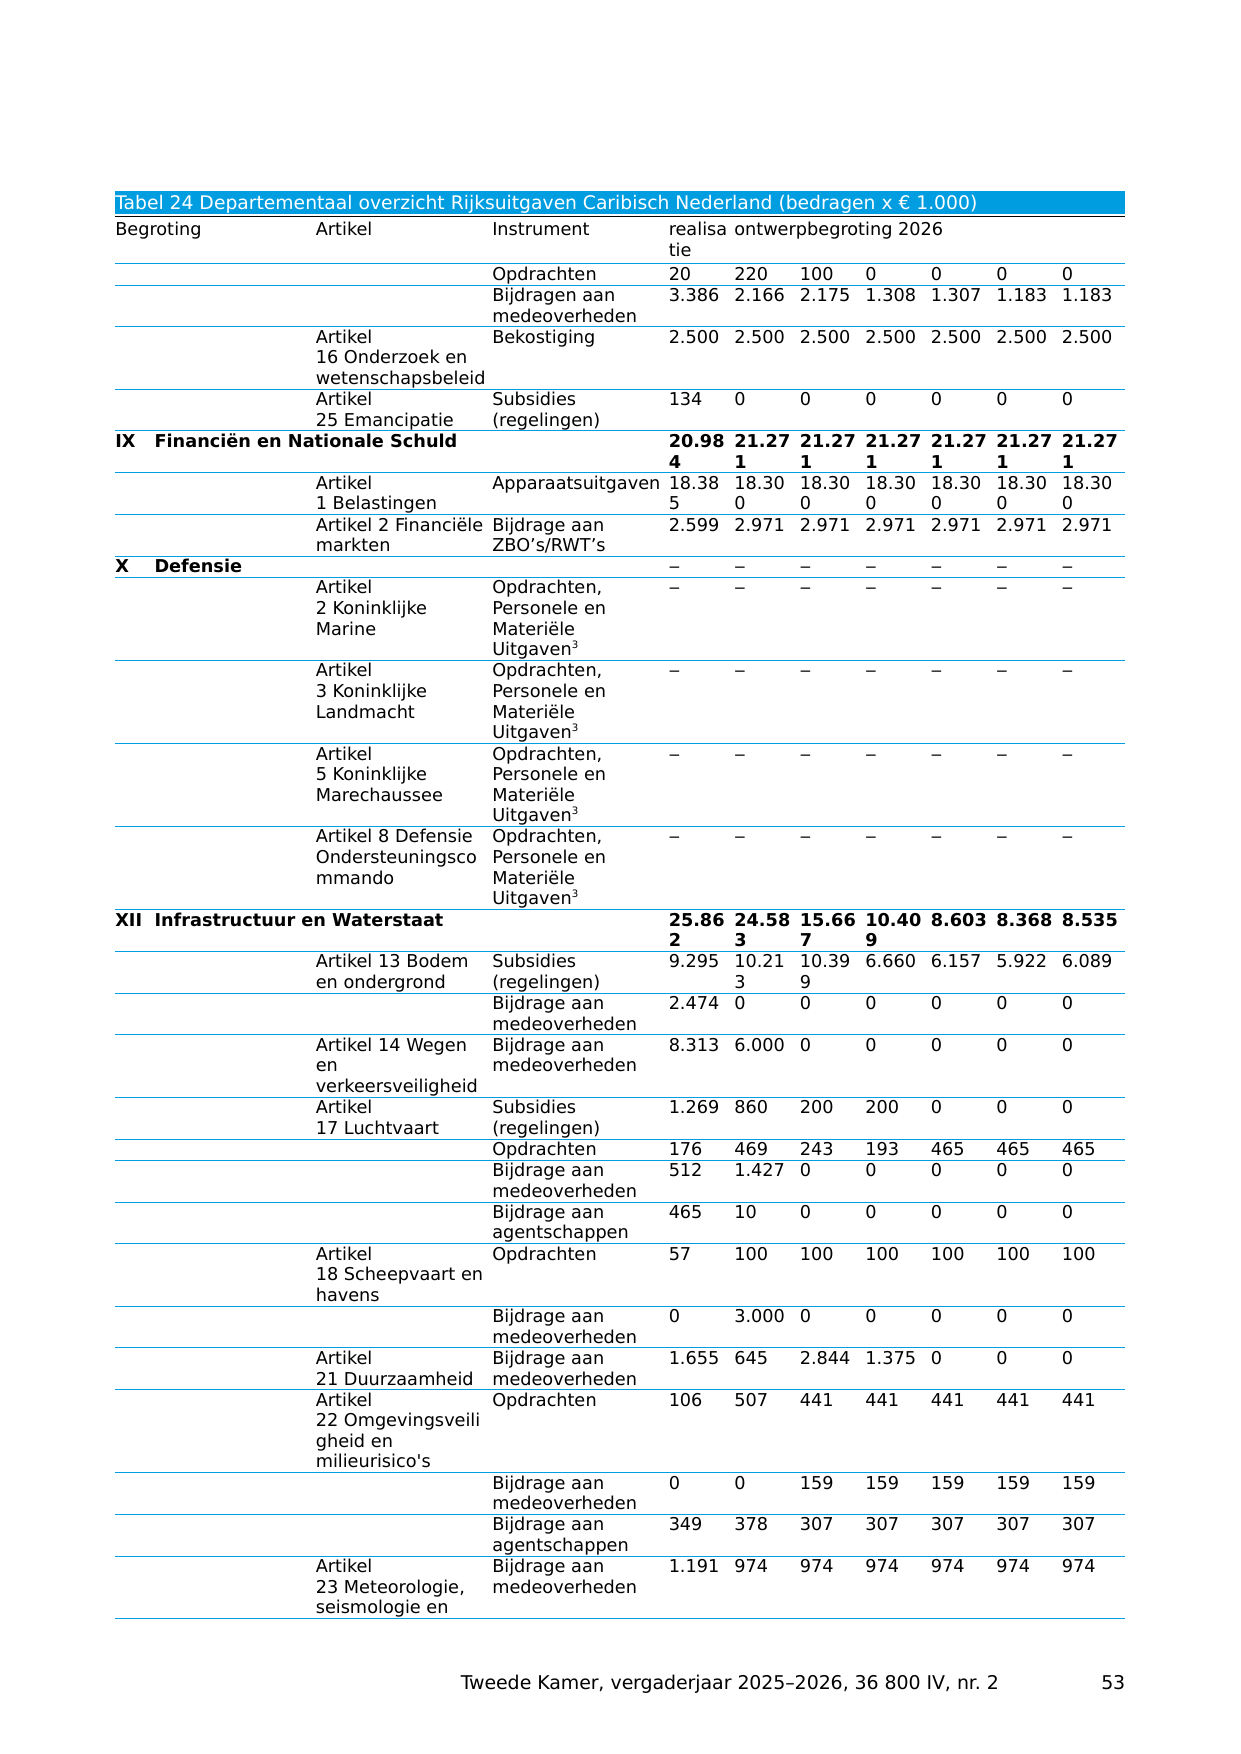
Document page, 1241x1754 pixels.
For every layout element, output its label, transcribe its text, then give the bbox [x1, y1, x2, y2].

table_cell 2.500 [928, 327, 993, 389]
table_cell 2.175 [797, 286, 862, 326]
table_cell 0 [731, 390, 797, 430]
table_cell 18.300 [862, 473, 928, 514]
table_cell Bijdrage aan medeoverheden [489, 1035, 666, 1097]
table_cell 8.603 [928, 910, 993, 951]
table_cell Opdrachten, Personele en Materiële Uitgaven3 [489, 578, 666, 660]
table_cell 441 [1059, 1390, 1125, 1472]
table_cell [151, 1348, 313, 1389]
table_cell [151, 1515, 313, 1556]
table_cell 0 [928, 1203, 993, 1243]
table_cell 307 [1059, 1515, 1125, 1556]
table_cell [313, 1140, 489, 1159]
table_cell 0 [797, 1307, 862, 1347]
table_cell ‒ [797, 827, 862, 909]
table_cell Artikel 2 Koninklijke Marine [313, 578, 489, 660]
table_cell Subsidies (regelingen) [489, 952, 666, 992]
table_cell 349 [666, 1515, 731, 1556]
table_cell ‒ [1059, 578, 1125, 660]
table_cell 2.500 [666, 327, 731, 389]
table_cell Bijdrage aan ZBO’s/RWT’s [489, 515, 666, 556]
table_cell Bijdrage aan medeoverheden [489, 1161, 666, 1201]
table_cell 8.313 [666, 1035, 731, 1097]
table_cell ‒ [666, 744, 731, 826]
table_cell [115, 473, 151, 514]
table_cell [115, 1161, 151, 1201]
table_cell [115, 264, 151, 284]
table_cell 21.271 [1059, 431, 1125, 472]
table_cell 974 [797, 1557, 862, 1618]
table_cell Bijdrage aan medeoverheden [489, 994, 666, 1034]
table_cell [151, 952, 313, 992]
table_cell 0 [928, 994, 993, 1034]
table_cell 57 [666, 1244, 731, 1306]
table_cell 0 [928, 1307, 993, 1347]
table_cell 25.862 [666, 910, 731, 951]
table_cell [115, 1473, 151, 1514]
table_cell [151, 390, 313, 430]
table_cell 2.971 [731, 515, 797, 556]
table_cell 5.922 [993, 952, 1059, 992]
table_cell 0 [1059, 994, 1125, 1034]
table_cell 159 [862, 1473, 928, 1514]
table_cell 507 [731, 1390, 797, 1472]
table_cell 0 [862, 1307, 928, 1347]
table_cell ‒ [666, 827, 731, 909]
table_cell [151, 1203, 313, 1243]
table_cell Opdrachten, Personele en Materiële Uitgaven3 [489, 744, 666, 826]
table_cell 0 [928, 1035, 993, 1097]
table_cell Artikel 22 Omgevingsveiligheid en milieurisico's [313, 1390, 489, 1472]
table_cell 0 [1059, 264, 1125, 284]
table_cell 974 [1059, 1557, 1125, 1618]
table_cell 0 [1059, 1203, 1125, 1243]
table_cell 10.213 [731, 952, 797, 992]
table_cell 2.166 [731, 286, 797, 326]
table_cell ‒ [1059, 661, 1125, 743]
table_cell ‒ [862, 661, 928, 743]
table_cell [115, 1203, 151, 1243]
table_cell 0 [993, 1161, 1059, 1201]
table_cell ‒ [928, 827, 993, 909]
table_cell 8.368 [993, 910, 1059, 951]
table_cell ‒ [862, 557, 928, 577]
table_cell ‒ [797, 557, 862, 577]
table_cell 2.599 [666, 515, 731, 556]
table_cell 10.399 [797, 952, 862, 992]
table_cell [489, 910, 666, 951]
table_cell 0 [1059, 1348, 1125, 1389]
table_cell [151, 1098, 313, 1138]
table_cell ‒ [993, 661, 1059, 743]
table_cell [115, 327, 151, 389]
table_cell 21.271 [862, 431, 928, 472]
table_cell 0 [862, 994, 928, 1034]
table_cell 0 [797, 994, 862, 1034]
table_cell 0 [666, 1473, 731, 1514]
table_cell 220 [731, 264, 797, 284]
table_cell ontwerpbegroting 2026 [731, 217, 1125, 263]
table_cell ‒ [797, 744, 862, 826]
table_cell 100 [928, 1244, 993, 1306]
table_cell Opdrachten [489, 1390, 666, 1472]
table_cell 159 [928, 1473, 993, 1514]
table_cell [115, 515, 151, 556]
table_cell ‒ [862, 744, 928, 826]
table_cell [151, 515, 313, 556]
table_cell Bijdrage aan medeoverheden [489, 1307, 666, 1347]
table_cell 3.000 [731, 1307, 797, 1347]
table_cell Artikel 3 Koninklijke Landmacht [313, 661, 489, 743]
table_cell [115, 390, 151, 430]
table_cell 0 [1059, 1161, 1125, 1201]
table_cell 193 [862, 1140, 928, 1159]
table_cell 2.500 [731, 327, 797, 389]
table_cell 0 [862, 390, 928, 430]
table_cell 0 [928, 1098, 993, 1138]
table_cell 2.500 [797, 327, 862, 389]
table_cell 0 [731, 994, 797, 1034]
table_cell [313, 1161, 489, 1201]
table_cell [115, 1390, 151, 1472]
table_cell ‒ [731, 827, 797, 909]
table_cell 15.667 [797, 910, 862, 951]
table_cell Bijdrage aan medeoverheden [489, 1473, 666, 1514]
table_cell 0 [862, 1161, 928, 1201]
table_cell 441 [928, 1390, 993, 1472]
table_cell 0 [666, 1307, 731, 1347]
table_cell [151, 1307, 313, 1347]
table_cell 378 [731, 1515, 797, 1556]
table_cell [115, 1307, 151, 1347]
table_cell 10 [731, 1203, 797, 1243]
table_cell 1.183 [1059, 286, 1125, 326]
table_cell 2.500 [862, 327, 928, 389]
table_cell 441 [797, 1390, 862, 1472]
table_cell [115, 1098, 151, 1138]
table_cell Artikel 17 Luchtvaart [313, 1098, 489, 1138]
table_cell [151, 286, 313, 326]
table_cell ‒ [731, 557, 797, 577]
table_cell [115, 744, 151, 826]
table_cell 307 [862, 1515, 928, 1556]
table_cell 2.474 [666, 994, 731, 1034]
table_cell 100 [1059, 1244, 1125, 1306]
table_cell 465 [928, 1140, 993, 1159]
table_cell Artikel 5 Koninklijke Marechaussee [313, 744, 489, 826]
table_cell Artikel 21 Duurzaamheid [313, 1348, 489, 1389]
table_cell ‒ [862, 827, 928, 909]
table_cell 0 [797, 1161, 862, 1201]
table_cell Bijdrage aan medeoverheden [489, 1557, 666, 1618]
table_cell 1.307 [928, 286, 993, 326]
table_cell ‒ [1059, 744, 1125, 826]
table_cell 243 [797, 1140, 862, 1159]
table_cell Opdrachten [489, 1140, 666, 1159]
table_cell [313, 1515, 489, 1556]
table_cell 0 [731, 1473, 797, 1514]
table_cell 974 [993, 1557, 1059, 1618]
table_cell 0 [1059, 1307, 1125, 1347]
table_cell Artikel 23 Meteorologie, seismologie en [313, 1557, 489, 1618]
table_cell [313, 994, 489, 1034]
table_cell [151, 473, 313, 514]
table_cell 645 [731, 1348, 797, 1389]
table_cell 21.271 [731, 431, 797, 472]
table_cell [313, 1203, 489, 1243]
table_cell [151, 827, 313, 909]
table_cell Artikel 2 Financiële markten [313, 515, 489, 556]
table_cell 200 [862, 1098, 928, 1138]
table_cell 10.409 [862, 910, 928, 951]
table_cell Infrastructuur en Waterstaat [151, 910, 489, 951]
table_cell [151, 264, 313, 284]
table_cell [151, 1035, 313, 1097]
table_cell 18.300 [797, 473, 862, 514]
table_cell [151, 994, 313, 1034]
table_cell Opdrachten [489, 264, 666, 284]
table_cell [115, 1557, 151, 1618]
table_cell 1.269 [666, 1098, 731, 1138]
table_cell 0 [862, 1203, 928, 1243]
table_cell ‒ [666, 557, 731, 577]
table_cell [313, 557, 489, 577]
table_cell 2.971 [862, 515, 928, 556]
table_cell ‒ [666, 661, 731, 743]
table_cell 21.271 [928, 431, 993, 472]
table_cell Artikel 13 Bodem en ondergrond [313, 952, 489, 992]
table_cell Opdrachten, Personele en Materiële Uitgaven3 [489, 827, 666, 909]
table_cell 8.535 [1059, 910, 1125, 951]
table_cell 159 [993, 1473, 1059, 1514]
table_cell 0 [993, 264, 1059, 284]
table_cell 0 [797, 1035, 862, 1097]
table_cell 1.191 [666, 1557, 731, 1618]
table_cell 0 [1059, 390, 1125, 430]
table_cell Subsidies (regelingen) [489, 1098, 666, 1138]
table_cell 307 [928, 1515, 993, 1556]
table_cell 0 [862, 1035, 928, 1097]
table_cell 18.300 [993, 473, 1059, 514]
table_cell Bijdrage aan agentschappen [489, 1515, 666, 1556]
table_cell 100 [797, 264, 862, 284]
table_cell 441 [862, 1390, 928, 1472]
table_cell ‒ [928, 661, 993, 743]
table_cell ‒ [797, 578, 862, 660]
table_cell 18.300 [928, 473, 993, 514]
table_cell 974 [731, 1557, 797, 1618]
table_cell ‒ [928, 557, 993, 577]
table_cell [489, 557, 666, 577]
table_cell ‒ [993, 578, 1059, 660]
table_cell 3.386 [666, 286, 731, 326]
table_cell IX [115, 431, 151, 472]
table_cell X [115, 557, 151, 577]
table_cell 465 [993, 1140, 1059, 1159]
table_cell ‒ [993, 827, 1059, 909]
table_cell 176 [666, 1140, 731, 1159]
table_cell 106 [666, 1390, 731, 1472]
table_cell Artikel 1 Belastingen [313, 473, 489, 514]
table_cell 18.385 [666, 473, 731, 514]
table_cell Artikel 14 Wegen en verkeersveiligheid [313, 1035, 489, 1097]
table_cell 2.971 [797, 515, 862, 556]
table_cell [115, 952, 151, 992]
table_cell 469 [731, 1140, 797, 1159]
table_cell ‒ [862, 578, 928, 660]
table_cell 2.971 [928, 515, 993, 556]
table_cell Artikel 8 Defensie Ondersteuningscommando [313, 827, 489, 909]
table_cell 512 [666, 1161, 731, 1201]
table_cell [115, 1515, 151, 1556]
table_cell 0 [993, 1203, 1059, 1243]
table_cell 0 [797, 1203, 862, 1243]
table_cell 2.971 [993, 515, 1059, 556]
table_cell 0 [993, 1348, 1059, 1389]
table_cell Financiën en Nationale Schuld [151, 431, 489, 472]
table_cell 0 [993, 1307, 1059, 1347]
table_cell 0 [928, 1161, 993, 1201]
table_cell 1.183 [993, 286, 1059, 326]
table_cell 20.984 [666, 431, 731, 472]
table_cell Artikel 25 Emancipatie [313, 390, 489, 430]
table_cell 0 [993, 1035, 1059, 1097]
table_cell 1.308 [862, 286, 928, 326]
table_cell realisatie [666, 217, 731, 263]
table_cell Opdrachten [489, 1244, 666, 1306]
table_cell 307 [993, 1515, 1059, 1556]
table_cell ‒ [928, 744, 993, 826]
table_cell ‒ [993, 557, 1059, 577]
table_cell [151, 327, 313, 389]
table_cell 2.844 [797, 1348, 862, 1389]
table_cell [313, 1473, 489, 1514]
table_cell ‒ [993, 744, 1059, 826]
table_cell 6.000 [731, 1035, 797, 1097]
table_cell 1.655 [666, 1348, 731, 1389]
table_cell XII [115, 910, 151, 951]
table_cell ‒ [731, 578, 797, 660]
table_cell 0 [1059, 1098, 1125, 1138]
table_cell 100 [797, 1244, 862, 1306]
table_cell 200 [797, 1098, 862, 1138]
table_cell [313, 1307, 489, 1347]
table_cell 24.583 [731, 910, 797, 951]
table_cell 0 [928, 390, 993, 430]
table_cell 9.295 [666, 952, 731, 992]
table_cell ‒ [731, 744, 797, 826]
table_cell 159 [797, 1473, 862, 1514]
table_cell 974 [862, 1557, 928, 1618]
table_cell 100 [862, 1244, 928, 1306]
table_cell 0 [928, 264, 993, 284]
table_cell 18.300 [731, 473, 797, 514]
table_cell Begroting [115, 217, 313, 263]
table_cell ‒ [1059, 557, 1125, 577]
table_cell Opdrachten, Personele en Materiële Uitgaven3 [489, 661, 666, 743]
table_cell [313, 286, 489, 326]
table_cell 21.271 [993, 431, 1059, 472]
table_cell Artikel 18 Scheepvaart en havens [313, 1244, 489, 1306]
table_cell Defensie [151, 557, 313, 577]
table_cell [151, 1140, 313, 1159]
table_cell 0 [928, 1348, 993, 1389]
table_cell 465 [1059, 1140, 1125, 1159]
table_cell [115, 1244, 151, 1306]
table_cell [115, 1035, 151, 1097]
table_cell ‒ [731, 661, 797, 743]
table_cell [489, 431, 666, 472]
table_cell [115, 661, 151, 743]
table_cell Bijdragen aan medeoverheden [489, 286, 666, 326]
table_cell 465 [666, 1203, 731, 1243]
table_cell 0 [797, 390, 862, 430]
table_cell [313, 264, 489, 284]
table_cell 6.089 [1059, 952, 1125, 992]
table_cell ‒ [1059, 827, 1125, 909]
table_cell Subsidies (regelingen) [489, 390, 666, 430]
table_cell Artikel 16 Onderzoek en wetenschapsbeleid [313, 327, 489, 389]
table_cell 0 [1059, 1035, 1125, 1097]
table_cell 6.660 [862, 952, 928, 992]
table_cell ‒ [928, 578, 993, 660]
table_cell [151, 661, 313, 743]
table_cell ‒ [797, 661, 862, 743]
table_cell [151, 1557, 313, 1618]
table_cell 100 [731, 1244, 797, 1306]
table_cell 0 [862, 264, 928, 284]
table_cell Bekostiging [489, 327, 666, 389]
table_cell 6.157 [928, 952, 993, 992]
table_cell [115, 286, 151, 326]
table_cell 860 [731, 1098, 797, 1138]
table_cell Artikel [313, 217, 489, 263]
table_cell [115, 578, 151, 660]
table_cell 21.271 [797, 431, 862, 472]
table_cell ‒ [666, 578, 731, 660]
table_cell 441 [993, 1390, 1059, 1472]
table_cell [151, 1161, 313, 1201]
table_cell 0 [993, 1098, 1059, 1138]
table_cell 100 [993, 1244, 1059, 1306]
table_cell [151, 744, 313, 826]
table_cell 0 [993, 390, 1059, 430]
table_cell 1.427 [731, 1161, 797, 1201]
table_cell 20 [666, 264, 731, 284]
table_cell 974 [928, 1557, 993, 1618]
table_cell [115, 827, 151, 909]
table_cell [151, 1390, 313, 1472]
table_cell 159 [1059, 1473, 1125, 1514]
table_cell [151, 1473, 313, 1514]
table_cell 2.500 [993, 327, 1059, 389]
table_cell Bijdrage aan medeoverheden [489, 1348, 666, 1389]
table_cell 1.375 [862, 1348, 928, 1389]
table_cell 307 [797, 1515, 862, 1556]
table_cell 0 [993, 994, 1059, 1034]
table_cell [115, 994, 151, 1034]
table_cell 134 [666, 390, 731, 430]
table_cell Apparaatsuitgaven [489, 473, 666, 514]
table_cell [115, 1348, 151, 1389]
table_cell [115, 1140, 151, 1159]
table_cell 18.300 [1059, 473, 1125, 514]
table_cell Instrument [489, 217, 666, 263]
table_cell 2.500 [1059, 327, 1125, 389]
table_cell [151, 578, 313, 660]
table_cell 2.971 [1059, 515, 1125, 556]
table_cell Bijdrage aan agentschappen [489, 1203, 666, 1243]
table_cell [151, 1244, 313, 1306]
